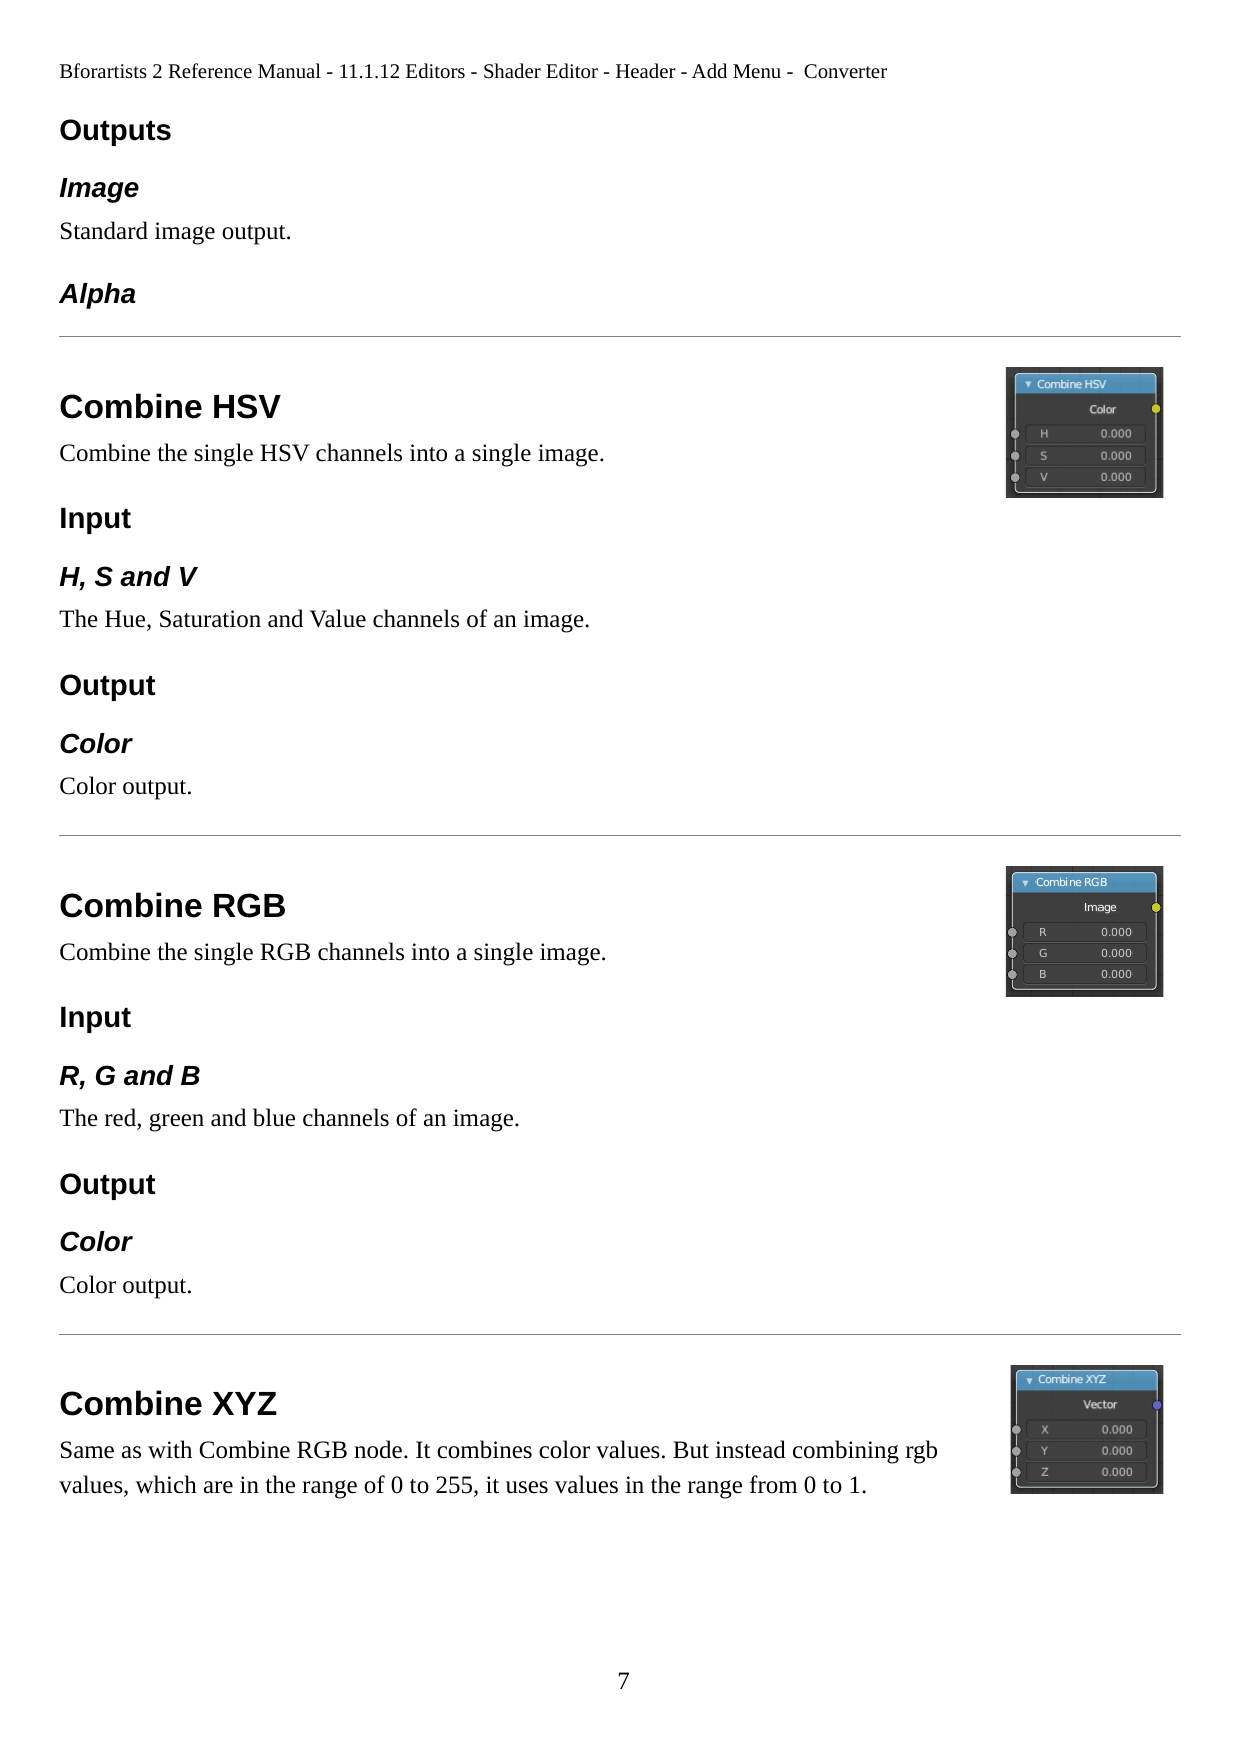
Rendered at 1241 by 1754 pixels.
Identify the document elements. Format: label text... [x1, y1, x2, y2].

text Standard image output. [59, 216, 1181, 244]
text Color output. [59, 771, 1181, 800]
subtitle [1164, 1384, 1181, 1423]
text The Hue, Saturation and Value channels of an image. [59, 604, 1181, 633]
subtitle Output [59, 668, 1181, 702]
subtitle Combine RGB [59, 885, 1005, 924]
text Same as with Combine RGB node. It combines color values. But instead combining rgb values, which are in the range of 0 to 255, it uses values in the range from 0 to 1. [59, 1435, 1181, 1498]
text Combine the single RGB channels into a single image. [59, 937, 1005, 965]
subtitle [1164, 387, 1181, 425]
subtitle [1164, 885, 1181, 924]
subtitle Alpha [59, 277, 1181, 309]
subtitle Input [59, 501, 1181, 535]
subtitle Combine HSV [59, 387, 1005, 425]
subtitle Input [59, 1000, 1181, 1034]
subtitle Combine XYZ [59, 1384, 1010, 1423]
picture [1010, 1365, 1164, 1494]
subtitle H, S and V [59, 560, 1181, 592]
text The red, green and blue channels of an image. [59, 1103, 1181, 1132]
subtitle Color [59, 1226, 1181, 1258]
picture [1005, 367, 1164, 498]
text Color output. [59, 1270, 1181, 1299]
subtitle Image [59, 171, 1181, 203]
subtitle Output [59, 1167, 1181, 1201]
text Combine the single HSV channels into a single image. [59, 438, 1005, 467]
subtitle R, G and B [59, 1059, 1181, 1091]
subtitle Outputs [59, 113, 1181, 146]
picture [1005, 866, 1164, 997]
subtitle Color [59, 727, 1181, 759]
